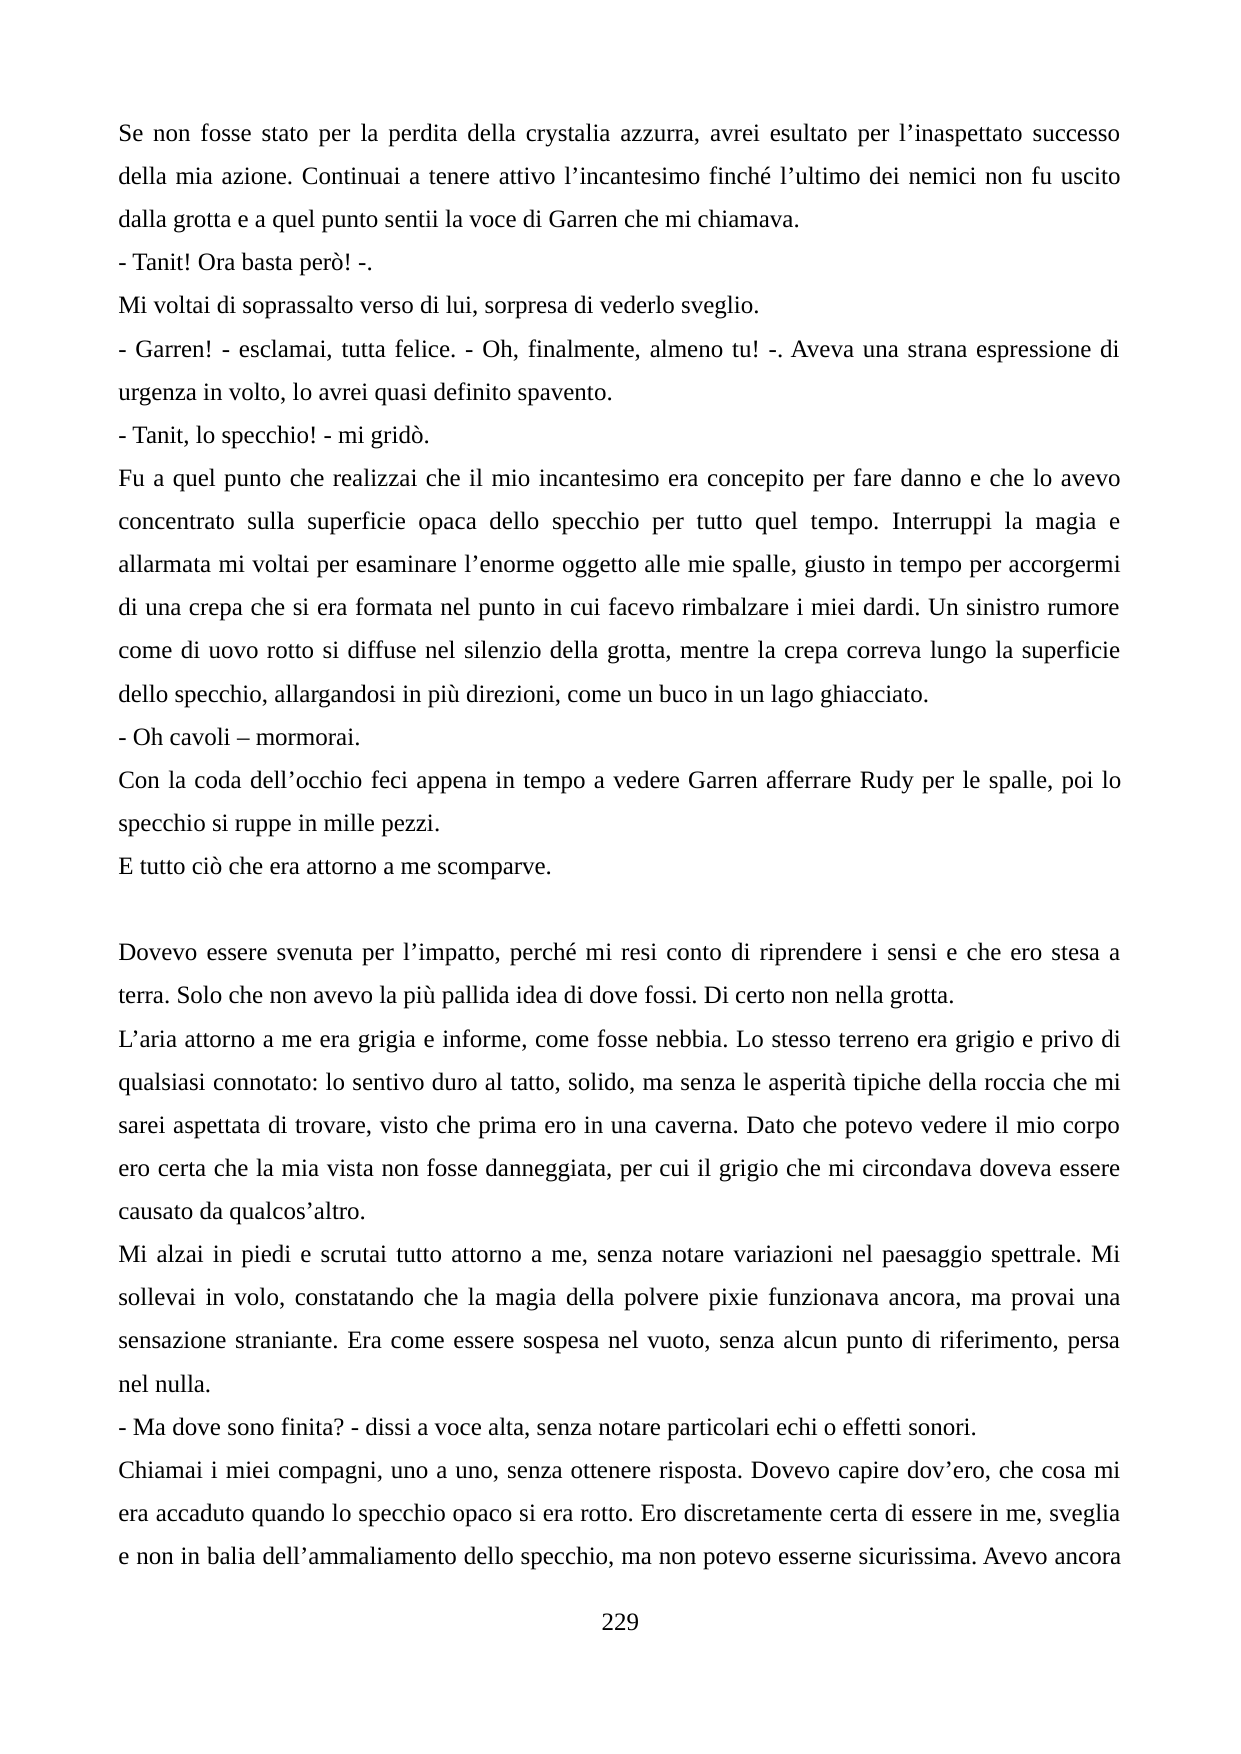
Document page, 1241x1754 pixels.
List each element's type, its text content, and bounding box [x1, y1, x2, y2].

text - Oh cavoli – mormorai. [118, 722, 1122, 751]
text Mi alzai in piedi e scrutai tutto attorno a me, senza notare variazioni nel paesaggio spettrale. Mi sollevai in volo, constatando che la magia della polvere pixie funzionava ancora, ma provai una sensazione straniante. Era come essere sospesa nel vuoto, senza alcun punto di riferimento, persa nel nulla. [118, 1239, 1122, 1397]
text - Garren! - esclamai, tutta felice. - Oh, finalmente, almeno tu! -. Aveva una strana espressione di urgenza in volto, lo avrei quasi definito spavento. [118, 334, 1122, 406]
text Mi voltai di soprassalto verso di lui, sorpresa di vederlo sveglio. [118, 291, 1122, 319]
text Con la coda dell’occhio feci appena in tempo a vedere Garren afferrare Rudy per le spalle, poi lo specchio si ruppe in mille pezzi. [118, 765, 1122, 837]
text Chiamai i miei compagni, uno a uno, senza ottenere risposta. Dovevo capire dov’ero, che cosa mi era accaduto quando lo specchio opaco si era rotto. Ero discretamente certa di essere in me, sveglia e non in balia dell’ammaliamento dello specchio, ma non potevo esserne sicurissima. Avevo ancora [118, 1455, 1122, 1570]
text E tutto ciò che era attorno a me scomparve. [118, 851, 1122, 880]
text Dovevo essere svenuta per l’impatto, perché mi resi conto di riprendere i sensi e che ero stesa a terra. Solo che non avevo la più pallida idea di dove fossi. Di certo non nella grotta. [118, 937, 1122, 1009]
text - Ma dove sono finita? - dissi a voce alta, senza notare particolari echi o effetti sonori. [118, 1412, 1122, 1441]
text - Tanit! Ora basta però! -. [118, 247, 1122, 276]
text - Tanit, lo specchio! - mi gridò. [118, 420, 1122, 449]
text L’aria attorno a me era grigia e informe, come fosse nebbia. Lo stesso terreno era grigio e privo di qualsiasi connotato: lo sentivo duro al tatto, solido, ma senza le asperità tipiche della roccia che mi sarei aspettata di trovare, visto che prima ero in una caverna. Dato che potevo vedere il mio corpo ero certa che la mia vista non fosse danneggiata, per cui il grigio che mi circondava doveva essere causato da qualcos’altro. [118, 1024, 1122, 1225]
text Se non fosse stato per la perdita della crystalia azzurra, avrei esultato per l’inaspettato successo della mia azione. Continuai a tenere attivo l’incantesimo finché l’ultimo dei nemici non fu uscito dalla grotta e a quel punto sentii la voce di Garren che mi chiamava. [118, 118, 1122, 233]
text Fu a quel punto che realizzai che il mio incantesimo era concepito per fare danno e che lo avevo concentrato sulla superficie opaca dello specchio per tutto quel tempo. Interruppi la magia e allarmata mi voltai per esaminare l’enorme oggetto alle mie spalle, giusto in tempo per accorgermi di una crepa che si era formata nel punto in cui facevo rimbalzare i miei dardi. Un sinistro rumore come di uovo rotto si diffuse nel silenzio della grotta, mentre la crepa correva lungo la superficie dello specchio, allargandosi in più direzioni, come un buco in un lago ghiacciato. [118, 463, 1122, 707]
